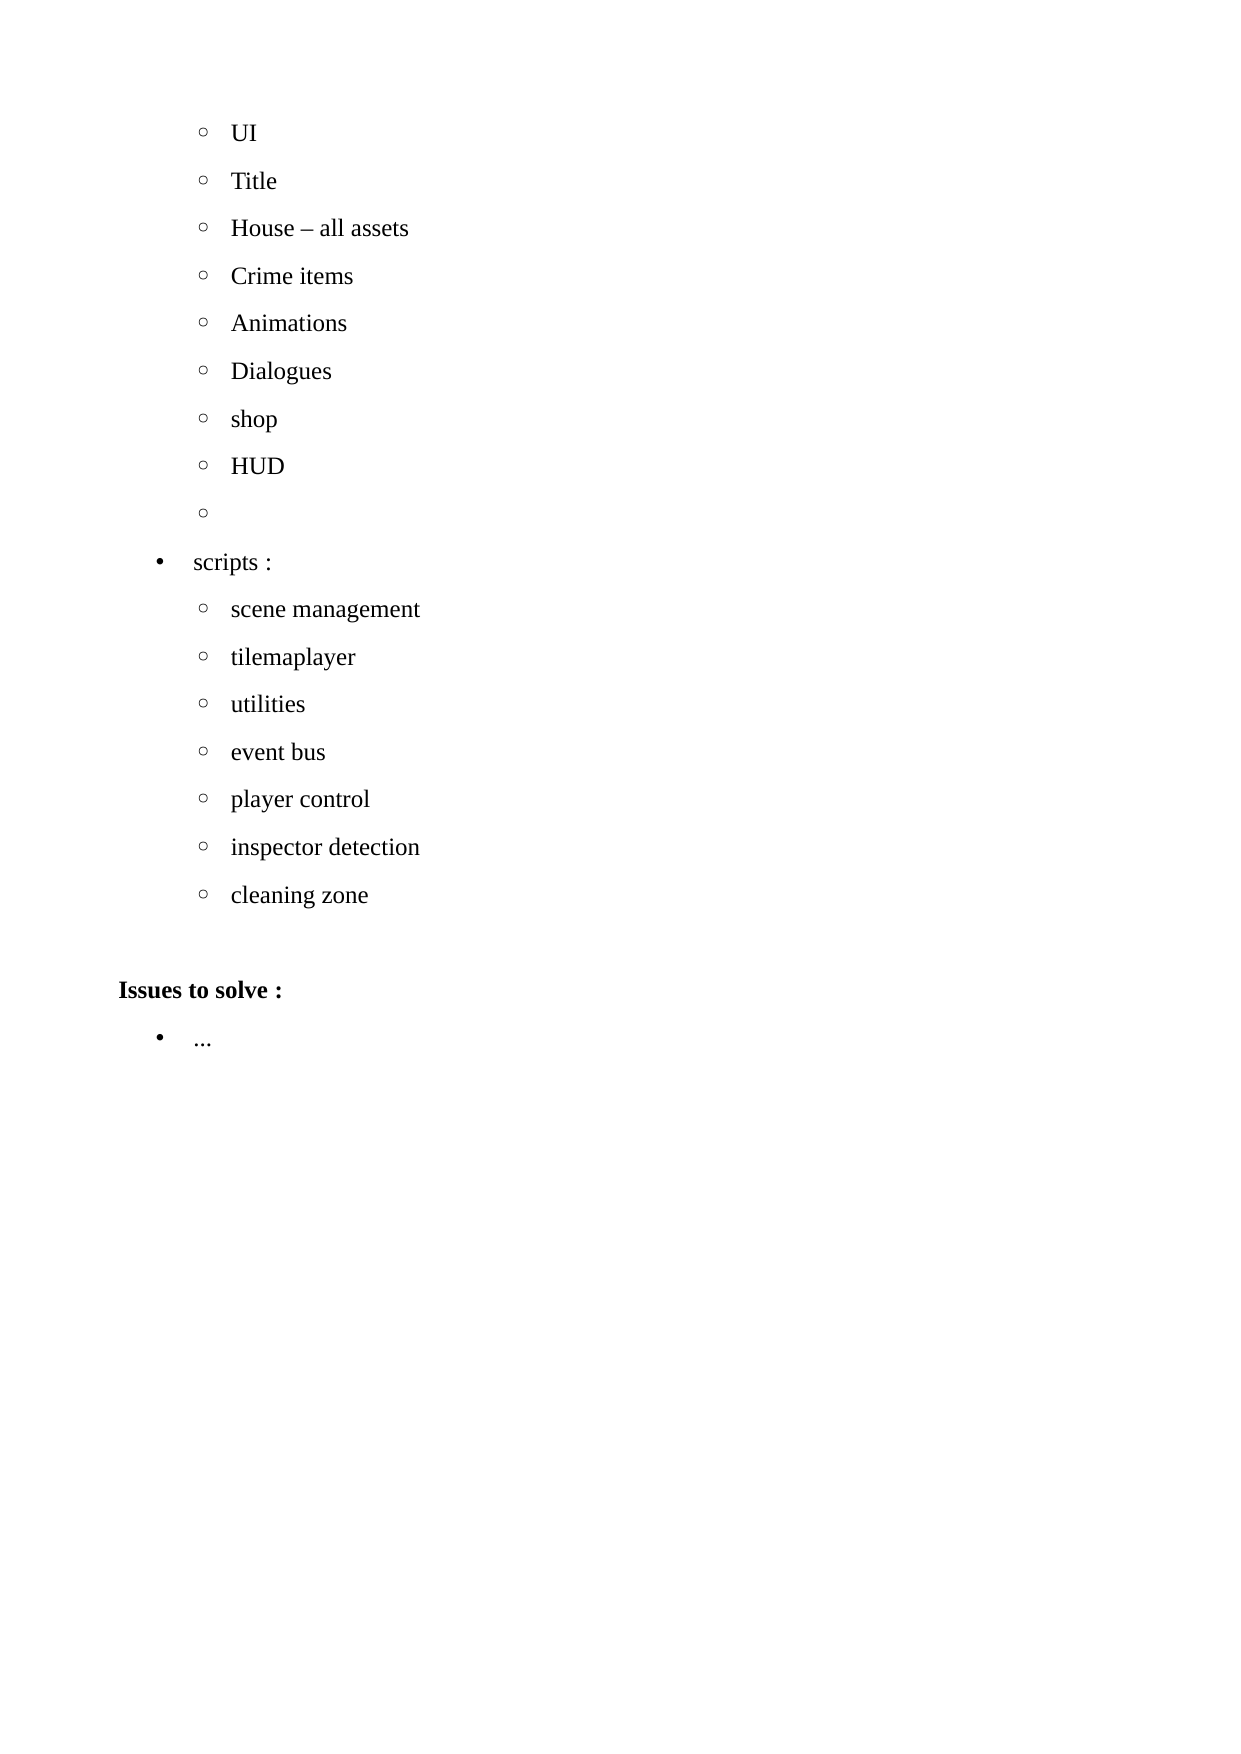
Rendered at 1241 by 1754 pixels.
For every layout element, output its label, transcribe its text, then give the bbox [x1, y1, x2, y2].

list scene management [193, 594, 1122, 623]
list Title [193, 166, 1122, 194]
list event bus [193, 737, 1122, 766]
list scripts : [156, 547, 1122, 575]
list cleaning zone [193, 880, 1122, 908]
list Dialogues [193, 356, 1122, 385]
list HUD [193, 451, 1122, 480]
list ... [156, 1023, 1122, 1051]
list tilemaplayer [193, 642, 1122, 671]
list inspector detection [193, 832, 1122, 861]
list shop [193, 404, 1122, 432]
list House – all assets [193, 213, 1122, 242]
list utilities [193, 689, 1122, 718]
list UI [193, 118, 1122, 147]
text Issues to solve : [118, 975, 1122, 1004]
list player control [193, 784, 1122, 813]
list Animations [193, 308, 1122, 337]
list Crime items [193, 261, 1122, 290]
